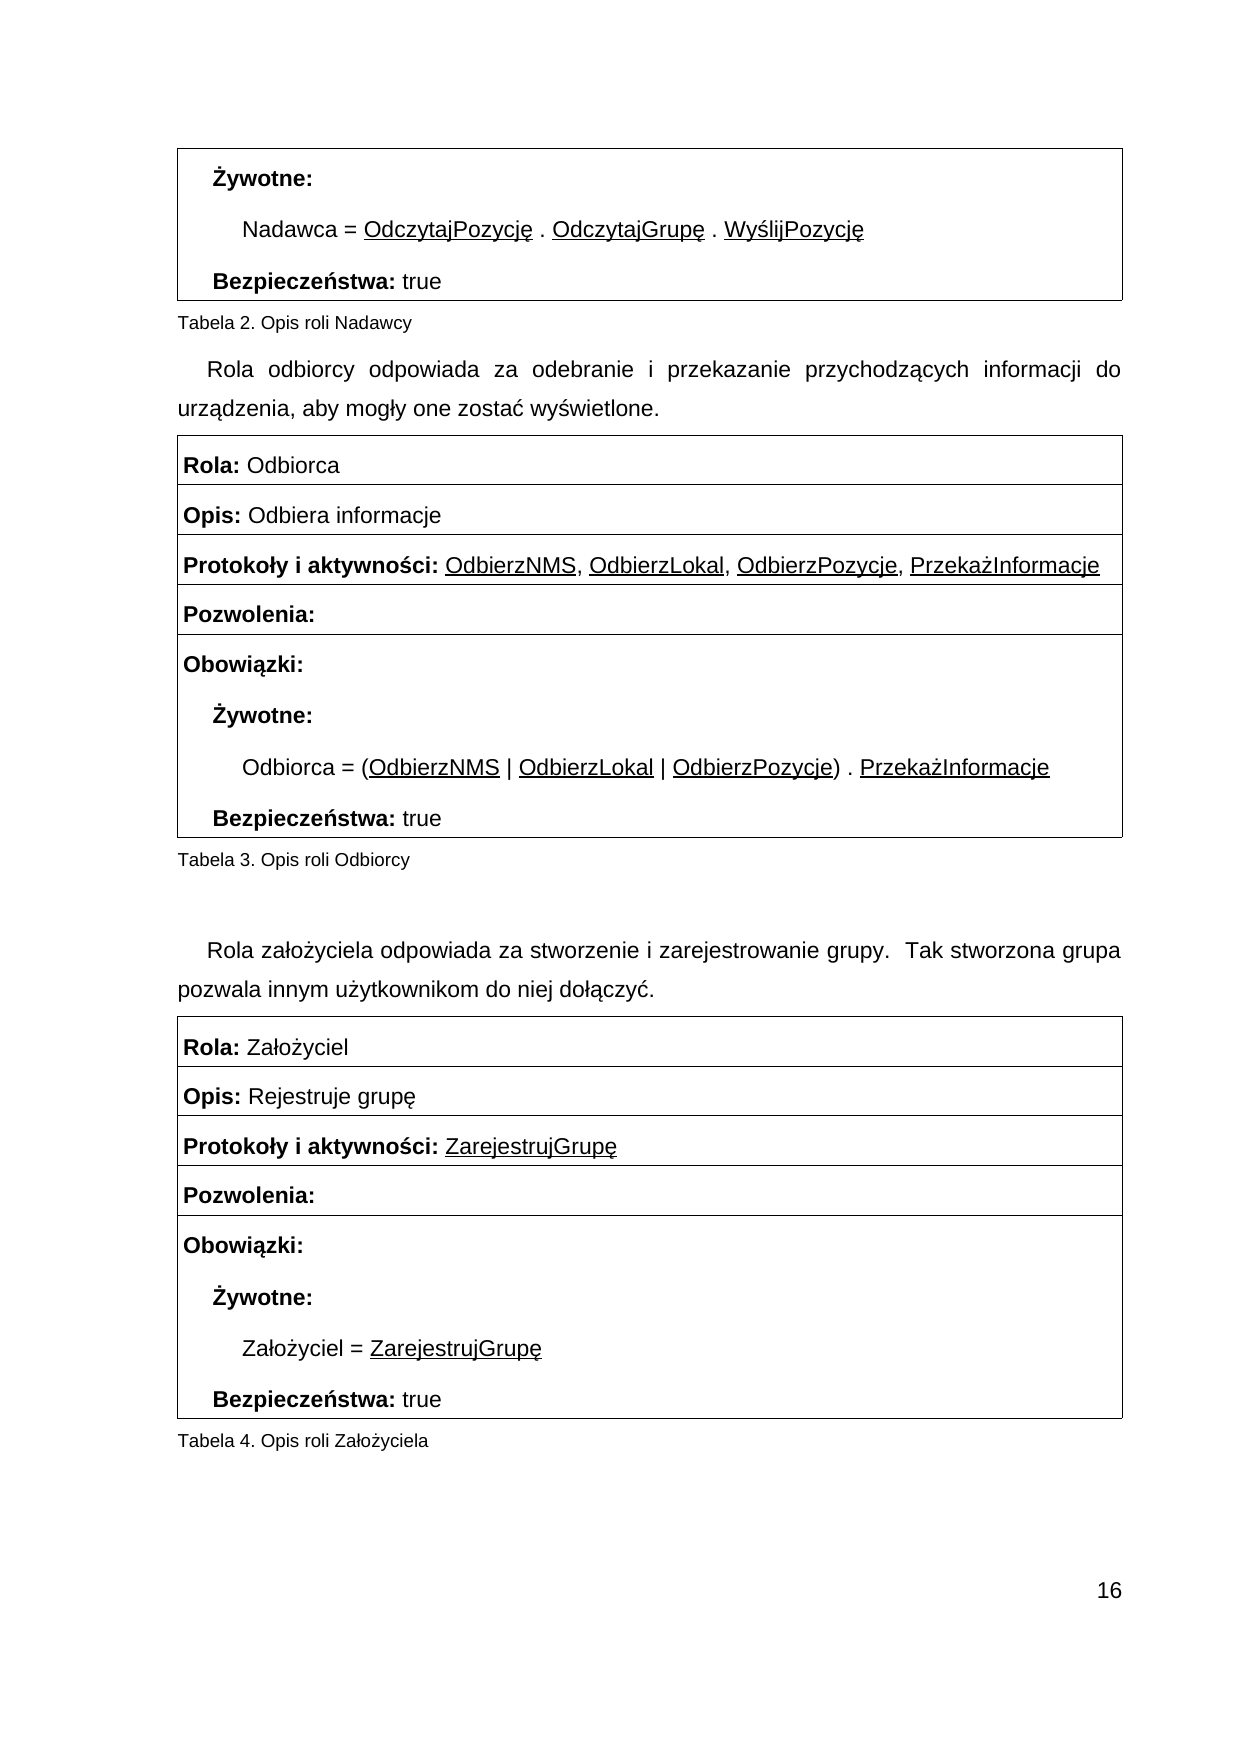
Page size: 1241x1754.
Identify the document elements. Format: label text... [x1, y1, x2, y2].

text Tabela 2. Opis roli Nadawcy [177, 312, 1122, 333]
table_cell Opis: Odbiera informacje [178, 485, 1122, 534]
text Tabela 3. Opis roli Odbiorcy [177, 849, 1122, 870]
table_header Rola: Założyciel [178, 1017, 1122, 1066]
text Rola założyciela odpowiada za stworzenie i zarejestrowanie grupy. Tak stworzona grupa pozwala innym użytkownikom do niej dołączyć. [177, 937, 1122, 1003]
table_cell Obowiązki: Żywotne: Założyciel = ZarejestrujGrupę Bezpieczeństwa: true [178, 1216, 1122, 1418]
table_cell Pozwolenia: [178, 585, 1122, 633]
table_cell Protokoły i aktywności: OdbierzNMS, OdbierzLokal, OdbierzPozycje, PrzekażInformacje [178, 535, 1122, 584]
table_cell Obowiązki: Żywotne: Odbiorca = (OdbierzNMS | OdbierzLokal | OdbierzPozycje) . PrzekażInformacje Bezpieczeństwa: true [178, 635, 1122, 837]
table_cell Protokoły i aktywności: ZarejestrujGrupę [178, 1116, 1122, 1165]
text Tabela 4. Opis roli Założyciela [177, 1430, 1122, 1451]
table_cell Żywotne: Nadawca = OdczytajPozycję . OdczytajGrupę . WyślijPozycję Bezpieczeństwa: true [178, 149, 1122, 300]
table_cell Pozwolenia: [178, 1166, 1122, 1214]
text Rola odbiorcy odpowiada za odebranie i przekazanie przychodzących informacji do urządzenia, aby mogły one zostać wyświetlone. [177, 356, 1122, 422]
table_cell Opis: Rejestruje grupę [178, 1067, 1122, 1115]
table_header Rola: Odbiorca [178, 436, 1122, 484]
